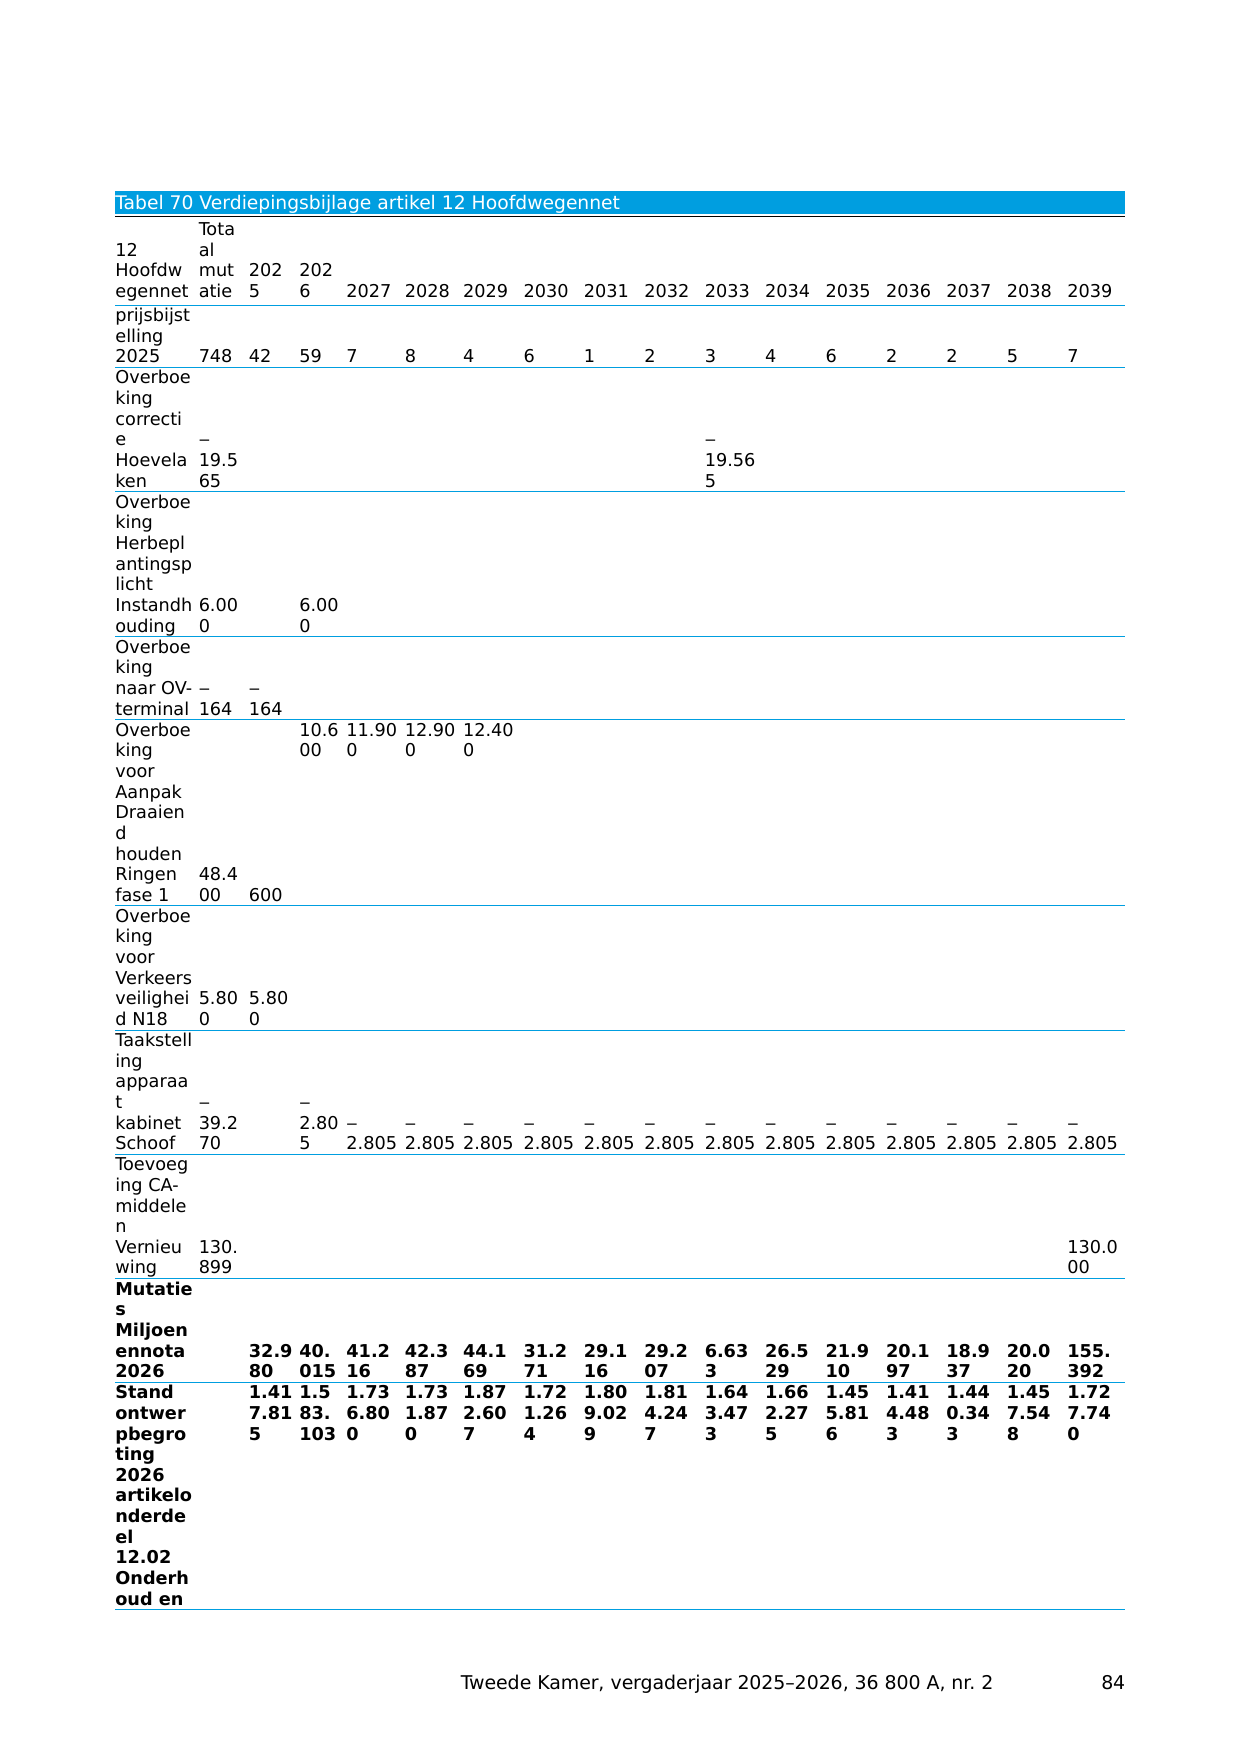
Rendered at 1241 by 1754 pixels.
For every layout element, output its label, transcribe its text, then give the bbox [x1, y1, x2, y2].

table_cell Overboeking naar OV-terminal [115, 637, 196, 719]
table_cell 2033 [702, 217, 762, 304]
table_cell 20.020 [1004, 1279, 1064, 1382]
table_cell Mutaties Miljoenennota 2026 [115, 1279, 196, 1382]
table_cell 1.417.815 [246, 1383, 296, 1609]
table_cell [702, 1155, 762, 1278]
table_cell [246, 1031, 296, 1154]
table_cell 5 [1004, 306, 1064, 367]
table_cell [1064, 492, 1125, 636]
table_cell Taakstelling apparaat kabinet Schoof [115, 1031, 196, 1154]
table_cell 6 [823, 306, 883, 367]
table_cell [343, 368, 402, 491]
table_cell 2026 [296, 217, 343, 304]
table_cell ‒ 2.805 [402, 1031, 460, 1154]
table_cell [581, 1155, 641, 1278]
table_cell [581, 637, 641, 719]
table_cell [460, 368, 520, 491]
table_cell 10.600 [296, 720, 343, 905]
table_cell Overboeking voor Verkeersveiligheid N18 [115, 906, 196, 1029]
table_cell [246, 1155, 296, 1278]
table_cell 2031 [581, 217, 641, 304]
table_cell [702, 637, 762, 719]
table_cell 6 [520, 306, 581, 367]
table_cell [762, 906, 822, 1029]
table_cell 2037 [943, 217, 1004, 304]
table_cell [762, 368, 822, 491]
table_cell ‒ 2.805 [520, 1031, 581, 1154]
table_cell 1.662.275 [762, 1383, 822, 1609]
table_cell [520, 492, 581, 636]
table_cell 2 [943, 306, 1004, 367]
table_cell [943, 1155, 1004, 1278]
table_cell [343, 637, 402, 719]
table_cell [823, 1155, 883, 1278]
table_cell 7 [1064, 306, 1125, 367]
table_cell [296, 906, 343, 1029]
table_cell Overboeking Herbeplantingsplicht Instandhouding [115, 492, 196, 636]
table_cell ‒ 2.805 [1064, 1031, 1125, 1154]
table_cell 3 [702, 306, 762, 367]
table_cell [762, 492, 822, 636]
table_cell 6.000 [196, 492, 246, 636]
table_cell [1004, 720, 1064, 905]
table_cell 20.197 [883, 1279, 943, 1382]
table_cell 12.900 [402, 720, 460, 905]
table_cell [1004, 492, 1064, 636]
table_cell 40.015 [296, 1279, 343, 1382]
table_cell [641, 637, 702, 719]
table_cell [1004, 1155, 1064, 1278]
table_cell 21.910 [823, 1279, 883, 1382]
table_cell 5.800 [246, 906, 296, 1029]
table_cell ‒ 19.565 [196, 368, 246, 491]
table_cell [520, 368, 581, 491]
table_cell [196, 1383, 246, 1609]
table_cell ‒ 2.805 [641, 1031, 702, 1154]
table_cell ‒ 164 [196, 637, 246, 719]
table_cell [460, 1155, 520, 1278]
table_cell 1.583.103 [296, 1383, 343, 1609]
table_cell [641, 906, 702, 1029]
table_cell prijsbijstelling 2025 [115, 306, 196, 367]
table_cell 12.400 [460, 720, 520, 905]
table_cell [296, 368, 343, 491]
table_cell [402, 637, 460, 719]
table_cell [883, 906, 943, 1029]
table_cell 2025 [246, 217, 296, 304]
table_cell [296, 637, 343, 719]
table_cell 18.937 [943, 1279, 1004, 1382]
table_cell [520, 906, 581, 1029]
table_cell 31.271 [520, 1279, 581, 1382]
table_cell [1064, 720, 1125, 905]
table_cell 1.736.800 [343, 1383, 402, 1609]
table_cell ‒ 164 [246, 637, 296, 719]
table_cell 130.899 [196, 1155, 246, 1278]
table_cell [1064, 368, 1125, 491]
table_cell 8 [402, 306, 460, 367]
table_cell 1.814.247 [641, 1383, 702, 1609]
table_cell ‒ 2.805 [581, 1031, 641, 1154]
table_cell [1064, 906, 1125, 1029]
table_cell 4 [460, 306, 520, 367]
table_cell [402, 368, 460, 491]
table_cell 2027 [343, 217, 402, 304]
table_cell ‒ 2.805 [762, 1031, 822, 1154]
table_cell [520, 637, 581, 719]
table_cell [520, 1155, 581, 1278]
table_cell [943, 720, 1004, 905]
table_cell [762, 637, 822, 719]
table_cell 2036 [883, 217, 943, 304]
table_cell 130.000 [1064, 1155, 1125, 1278]
table_cell [581, 720, 641, 905]
table_cell 2030 [520, 217, 581, 304]
table_cell 1.643.473 [702, 1383, 762, 1609]
table_cell ‒ 2.805 [823, 1031, 883, 1154]
table_cell [943, 906, 1004, 1029]
table_cell [520, 720, 581, 905]
table_cell [702, 906, 762, 1029]
table_cell 1.872.607 [460, 1383, 520, 1609]
table_cell 29.207 [641, 1279, 702, 1382]
table_cell 59 [296, 306, 343, 367]
table_cell 6.633 [702, 1279, 762, 1382]
table_cell [460, 492, 520, 636]
table_cell 155.392 [1064, 1279, 1125, 1382]
table_cell [883, 492, 943, 636]
table_cell 26.529 [762, 1279, 822, 1382]
table_cell [641, 720, 702, 905]
table_cell 600 [246, 720, 296, 905]
table_cell 1.721.264 [520, 1383, 581, 1609]
table_cell 1 [581, 306, 641, 367]
table_cell 2029 [460, 217, 520, 304]
table_cell 12 Hoofdwegennet [115, 217, 196, 304]
table_cell 1.457.548 [1004, 1383, 1064, 1609]
table_cell [581, 906, 641, 1029]
table_cell ‒ 39.270 [196, 1031, 246, 1154]
table_cell Stand ontwerpbegroting 2026 artikelonderdeel 12.02 Onderhoud en [115, 1383, 196, 1609]
table_cell 2032 [641, 217, 702, 304]
table_cell Overboeking voor Aanpak Draaiend houden Ringen fase 1 [115, 720, 196, 905]
table_cell 2 [883, 306, 943, 367]
table_cell ‒ 2.805 [1004, 1031, 1064, 1154]
table_cell [823, 637, 883, 719]
table_cell 4 [762, 306, 822, 367]
table_cell [581, 492, 641, 636]
table_cell 42 [246, 306, 296, 367]
table_cell [1064, 637, 1125, 719]
table_cell [883, 637, 943, 719]
table_cell [823, 368, 883, 491]
table_cell ‒ 2.805 [883, 1031, 943, 1154]
table_cell 748 [196, 306, 246, 367]
table_cell Toevoeging CA-middelen Vernieuwing [115, 1155, 196, 1278]
table_cell ‒ 19.565 [702, 368, 762, 491]
table_cell [883, 720, 943, 905]
table_cell 2 [641, 306, 702, 367]
table_cell [702, 720, 762, 905]
table_cell [343, 906, 402, 1029]
table_cell 41.216 [343, 1279, 402, 1382]
table_cell ‒ 2.805 [943, 1031, 1004, 1154]
table_cell 7 [343, 306, 402, 367]
table_cell 1.727.740 [1064, 1383, 1125, 1609]
table_cell [460, 637, 520, 719]
table_cell 11.900 [343, 720, 402, 905]
table_cell [641, 368, 702, 491]
table_cell Overboeking correctie Hoevelaken [115, 368, 196, 491]
table_cell [1004, 637, 1064, 719]
table_cell [823, 720, 883, 905]
table_cell 1.440.343 [943, 1383, 1004, 1609]
table_cell [762, 720, 822, 905]
table_cell 32.980 [246, 1279, 296, 1382]
table_cell ‒ 2.805 [296, 1031, 343, 1154]
table_cell 2039 [1064, 217, 1125, 304]
table_cell [943, 368, 1004, 491]
table_cell ‒ 2.805 [343, 1031, 402, 1154]
table_cell [246, 368, 296, 491]
table_cell [196, 1279, 246, 1382]
table_cell [823, 492, 883, 636]
table_cell ‒ 2.805 [702, 1031, 762, 1154]
table_cell [402, 492, 460, 636]
table_cell [883, 1155, 943, 1278]
table_cell [702, 492, 762, 636]
table_cell 2034 [762, 217, 822, 304]
table_cell ‒ 2.805 [460, 1031, 520, 1154]
table_cell 48.400 [196, 720, 246, 905]
table_cell 2038 [1004, 217, 1064, 304]
table_cell 1.809.029 [581, 1383, 641, 1609]
table_cell 44.169 [460, 1279, 520, 1382]
table_cell [343, 1155, 402, 1278]
table_cell [641, 492, 702, 636]
table_cell [581, 368, 641, 491]
table_cell [296, 1155, 343, 1278]
table_cell [402, 1155, 460, 1278]
table_cell 6.000 [296, 492, 343, 636]
table_cell [460, 906, 520, 1029]
table_cell [943, 492, 1004, 636]
table_cell [1004, 906, 1064, 1029]
table_cell [641, 1155, 702, 1278]
table_cell [883, 368, 943, 491]
table_cell 2028 [402, 217, 460, 304]
table_cell 5.800 [196, 906, 246, 1029]
table_cell [943, 637, 1004, 719]
table_cell [762, 1155, 822, 1278]
table_cell Totaal mutatie [196, 217, 246, 304]
table_cell [1004, 368, 1064, 491]
table_cell [343, 492, 402, 636]
table_cell 42.387 [402, 1279, 460, 1382]
table_cell [402, 906, 460, 1029]
table_cell 1.455.816 [823, 1383, 883, 1609]
table_cell 1.731.870 [402, 1383, 460, 1609]
table_cell [823, 906, 883, 1029]
table_cell 1.414.483 [883, 1383, 943, 1609]
table_cell [246, 492, 296, 636]
table_cell 29.116 [581, 1279, 641, 1382]
table_cell 2035 [823, 217, 883, 304]
